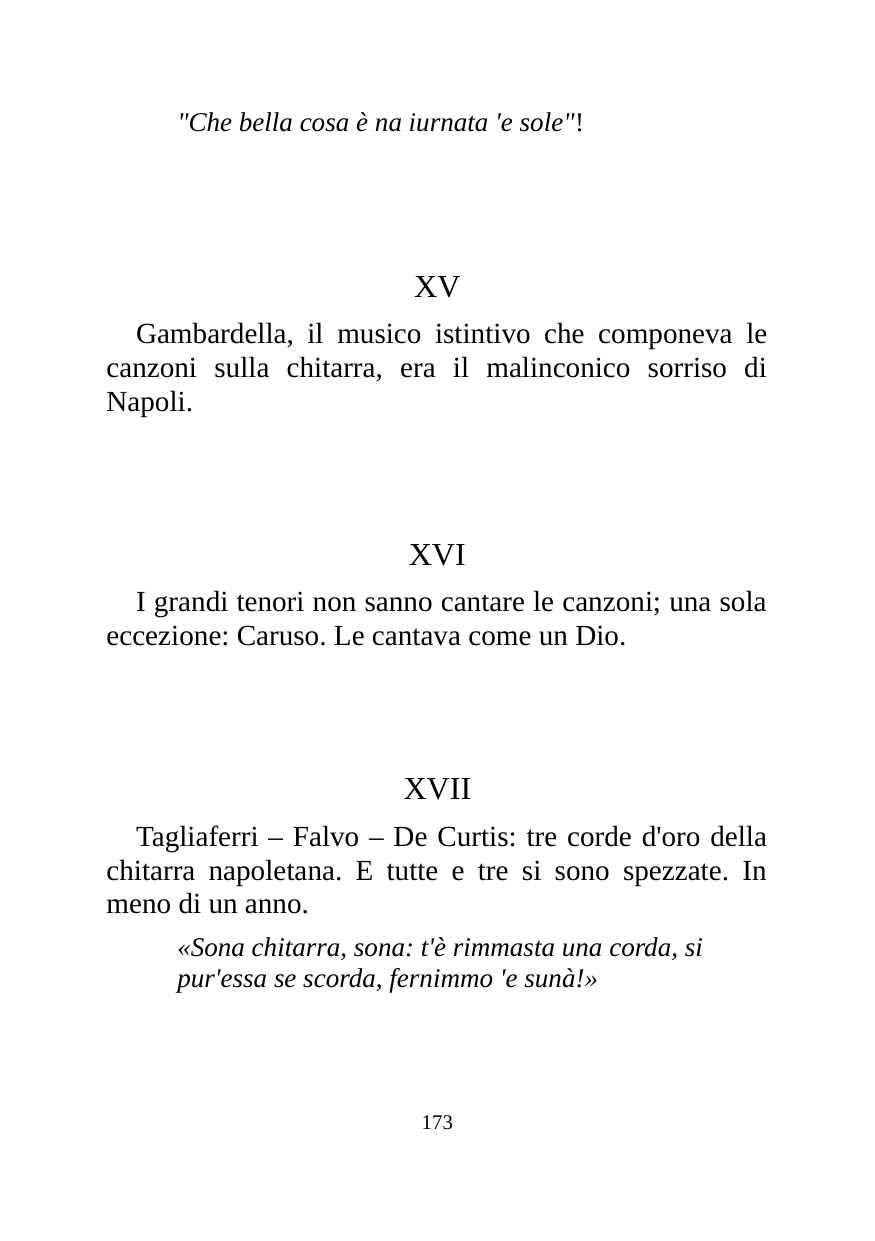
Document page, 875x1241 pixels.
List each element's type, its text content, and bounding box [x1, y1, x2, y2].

subtitle XVII [106, 770, 768, 807]
text I grandi tenori non sanno cantare le canzoni; una sola eccezione: Caruso. Le cantava come un Dio. [106, 584, 768, 652]
subtitle XV [106, 267, 768, 304]
text «Sona chitarra, sona: t'è rimmasta una corda, si pur'essa se scorda, fernimmo 'e sunà!» [177, 931, 768, 994]
subtitle XVI [106, 535, 768, 572]
text "Che bella cosa è na iurnata 'e sole"! [177, 106, 768, 137]
text Gambardella, il musico istintivo che componeva le canzoni sulla chitarra, era il malinconico sorriso di Napoli. [106, 317, 768, 417]
text Tagliaferri – Falvo – De Curtis: tre corde d'oro della chitarra napoletana. E tutte e tre si sono spezzate. In meno di un anno. [106, 819, 768, 920]
